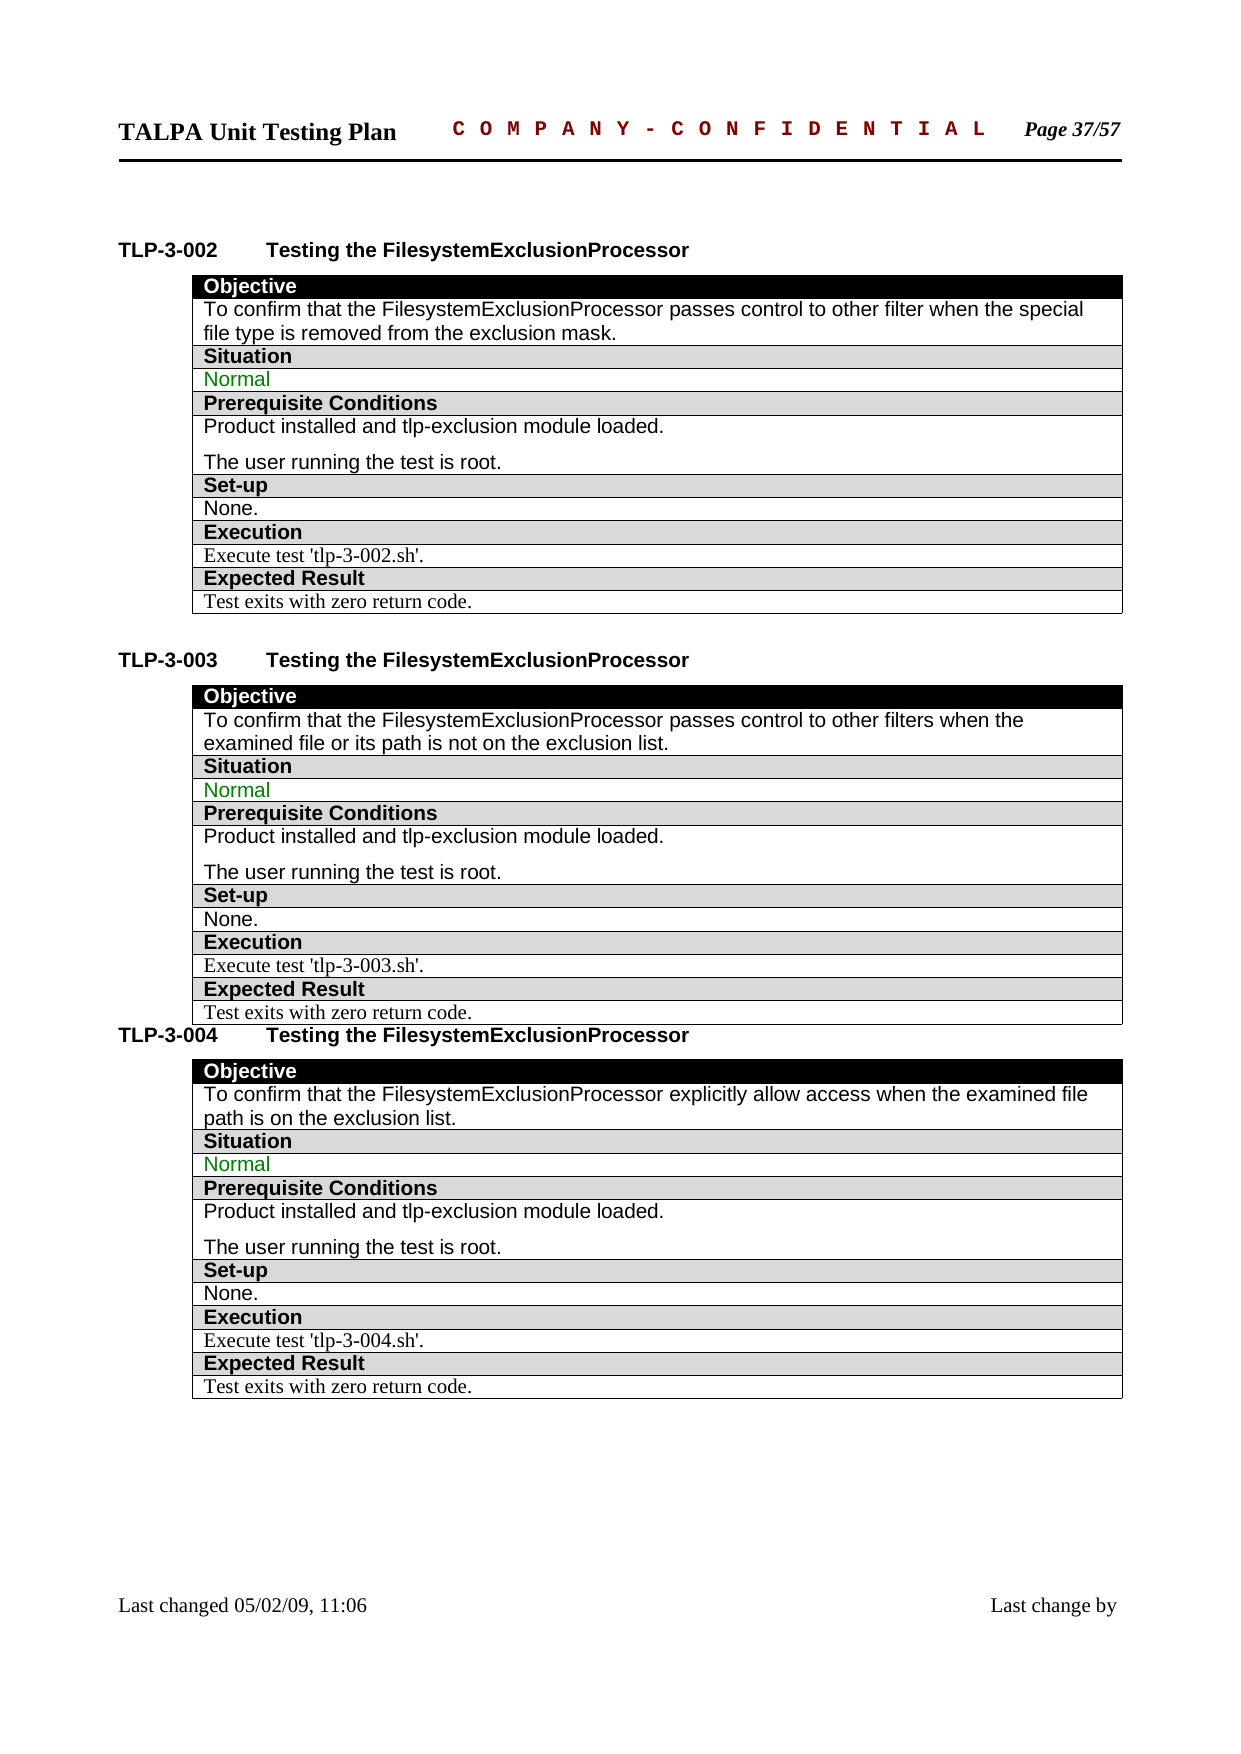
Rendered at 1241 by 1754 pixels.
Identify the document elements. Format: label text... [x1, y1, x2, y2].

table_cell Product installed and tlp-exclusion module loaded. The user running the test is root. [193, 416, 1122, 474]
table_cell Test exits with zero return code. [193, 591, 1122, 613]
table_cell Situation [193, 1130, 1122, 1153]
table_cell Prerequisite Conditions [193, 802, 1122, 825]
table_cell Normal [193, 779, 1122, 801]
table_cell Execute test 'tlp-3-002.sh'. [193, 545, 1122, 567]
table_cell Product installed and tlp-exclusion module loaded. The user running the test is root. [193, 826, 1122, 884]
table_cell Normal [193, 1154, 1122, 1176]
table_cell Expected Result [193, 568, 1122, 590]
table_cell To confirm that the FilesystemExclusionProcessor passes control to other filters when the examined file or its path is not on the exclusion list. [193, 709, 1122, 755]
text TLP-3-003 Testing the FilesystemExclusionProcessor [118, 649, 1122, 672]
text TLP-3-004 Testing the FilesystemExclusionProcessor [118, 1024, 1122, 1047]
table_header Objective [193, 1060, 1122, 1083]
table_cell Expected Result [193, 978, 1122, 1000]
table_cell Product installed and tlp-exclusion module loaded. The user running the test is root. [193, 1200, 1122, 1259]
table_cell Test exits with zero return code. [193, 1001, 1122, 1024]
table_cell None. [193, 498, 1122, 520]
table_cell Situation [193, 756, 1122, 778]
table_cell Execution [193, 521, 1122, 544]
table_cell Execution [193, 1306, 1122, 1329]
table_cell Prerequisite Conditions [193, 392, 1122, 415]
table_cell Execution [193, 932, 1122, 954]
table_cell Set-up [193, 475, 1122, 497]
table_cell Expected Result [193, 1353, 1122, 1375]
table_cell Test exits with zero return code. [193, 1376, 1122, 1398]
table_cell Set-up [193, 1260, 1122, 1282]
table_cell Situation [193, 346, 1122, 368]
table_cell Execute test 'tlp-3-003.sh'. [193, 955, 1122, 977]
table_cell Normal [193, 369, 1122, 391]
table_cell Set-up [193, 885, 1122, 907]
text TLP-3-002 Testing the FilesystemExclusionProcessor [118, 239, 1122, 262]
table_cell To confirm that the FilesystemExclusionProcessor passes control to other filter when the special file type is removed from the exclusion mask. [193, 299, 1122, 345]
table_cell Execute test 'tlp-3-004.sh'. [193, 1330, 1122, 1352]
table_cell Prerequisite Conditions [193, 1177, 1122, 1199]
table_header Objective [193, 276, 1122, 298]
table_header Objective [193, 686, 1122, 708]
table_cell None. [193, 908, 1122, 931]
table_cell To confirm that the FilesystemExclusionProcessor explicitly allow access when the examined file path is on the exclusion list. [193, 1084, 1122, 1129]
table_cell None. [193, 1283, 1122, 1305]
